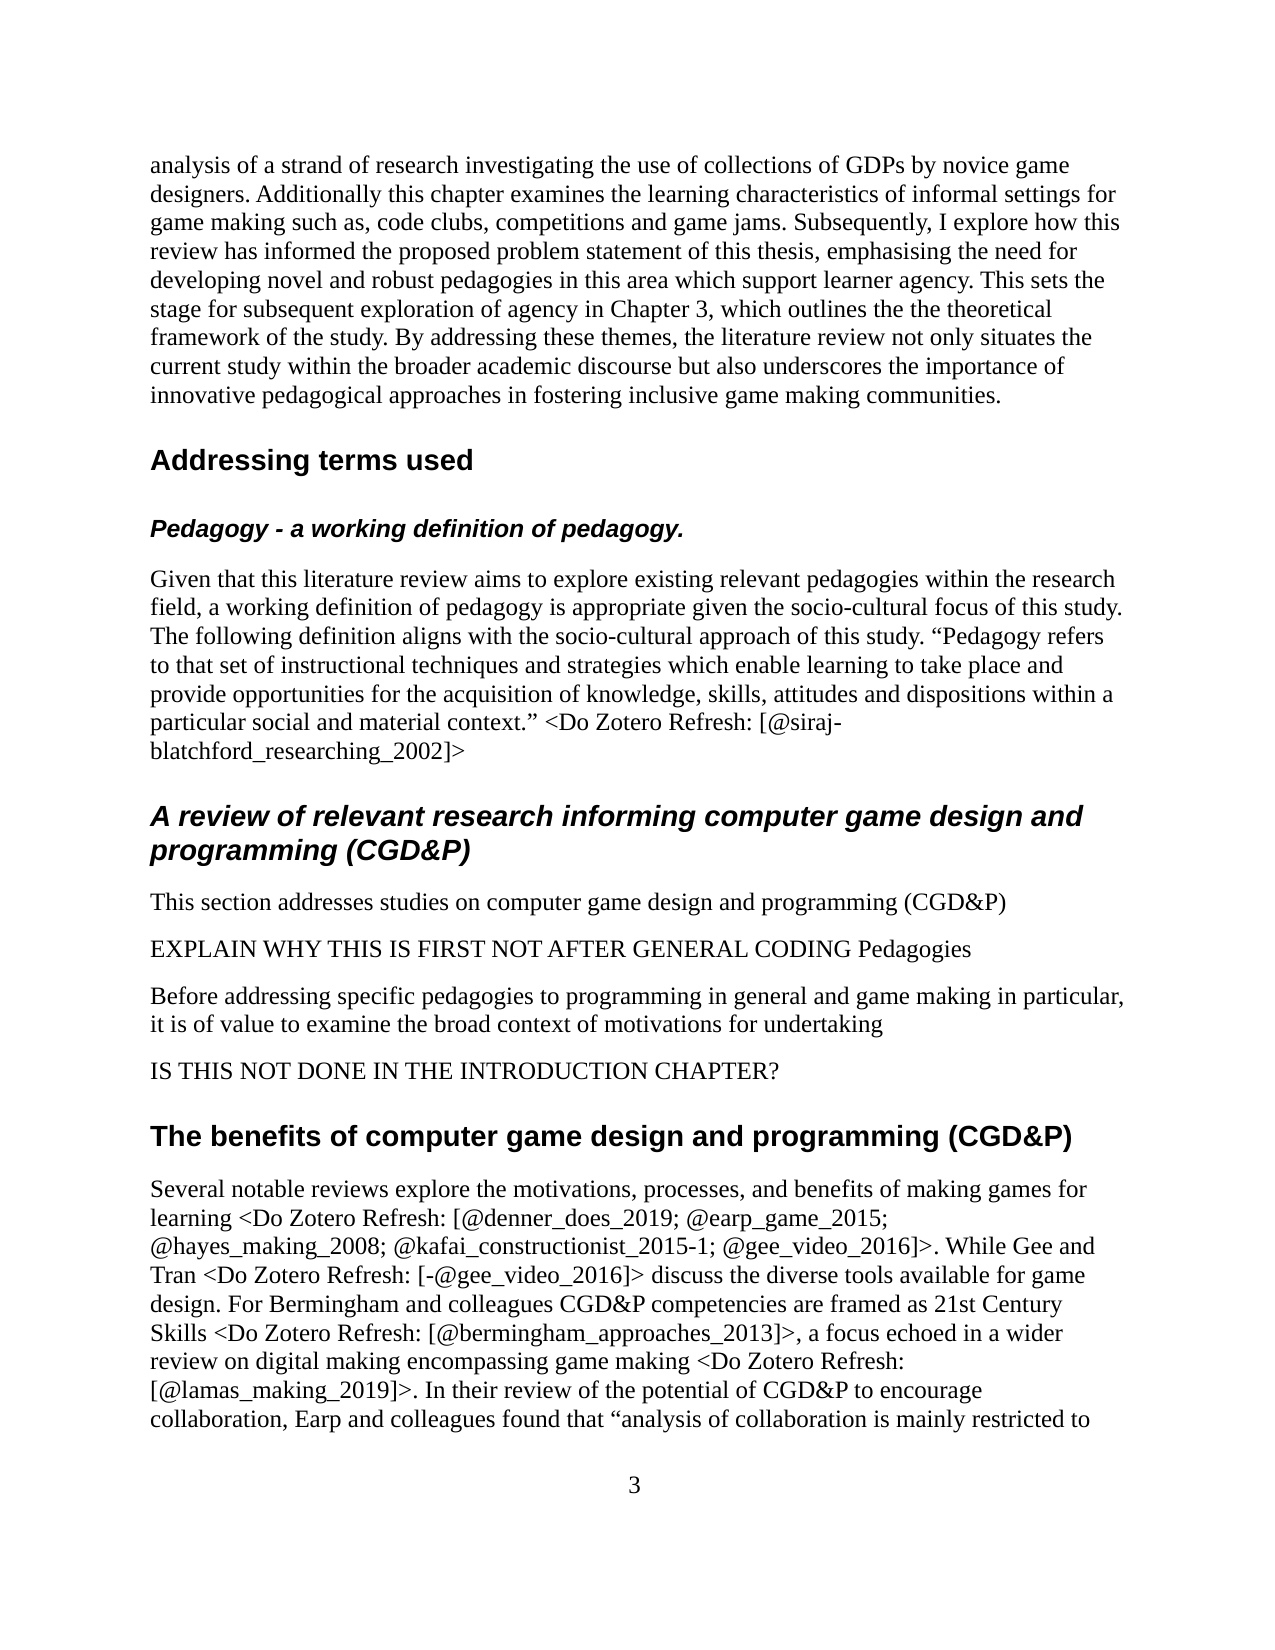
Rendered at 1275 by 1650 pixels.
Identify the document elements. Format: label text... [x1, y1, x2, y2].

text Several notable reviews explore the motivations, processes, and benefits of making games for learning <Do Zotero Refresh: [@denner_does_2019; @earp_game_2015; @hayes_making_2008; @kafai_constructionist_2015-1; @gee_video_2016]>. While Gee and Tran <Do Zotero Refresh: [-@gee_video_2016]> discuss the diverse tools available for game design. For Bermingham and colleagues CGD&P competencies are framed as 21st Century Skills <Do Zotero Refresh: [@bermingham_approaches_2013]>, a focus echoed in a wider review on digital making encompassing game making <Do Zotero Refresh: [@lamas_making_2019]>. In their review of the potential of CGD&P to encourage collaboration, Earp and colleagues found that “analysis of collaboration is mainly restricted to [150, 1174, 1125, 1433]
text Before addressing specific pedagogies to programming in general and game making in particular, it is of value to examine the broad context of motivations for undertaking [150, 981, 1125, 1038]
text analysis of a strand of research investigating the use of collections of GDPs by novice game designers. Additionally this chapter examines the learning characteristics of informal settings for game making such as, code clubs, competitions and game jams. Subsequently, I explore how this review has informed the proposed problem statement of this thesis, emphasising the need for developing novel and robust pedagogies in this area which support learner agency. This sets the stage for subsequent exploration of agency in Chapter 3, which outlines the the theoretical framework of the study. By addressing these themes, the literature review not only situates the current study within the broader academic discourse but also underscores the importance of innovative pedagogical approaches in fostering inclusive game making communities. [150, 150, 1125, 409]
text This section addresses studies on computer game design and programming (CGD&P) [150, 887, 1125, 916]
text Given that this literature review aims to explore existing relevant pedagogies within the research field, a working definition of pedagogy is appropriate given the socio-cultural focus of this study. The following definition aligns with the socio-cultural approach of this study. “Pedagogy refers to that set of instructional techniques and strategies which enable learning to take place and provide opportunities for the acquisition of knowledge, skills, attitudes and dispositions within a particular social and material context.” <Do Zotero Refresh: [@siraj-blatchford_researching_2002]> [150, 564, 1125, 765]
subtitle A review of relevant research informing computer game design and programming (CGD&P) [150, 799, 1125, 866]
text IS THIS NOT DONE IN THE INTRODUCTION CHAPTER? [150, 1056, 1125, 1085]
subtitle Addressing terms used [150, 443, 1125, 476]
subtitle The benefits of computer game design and programming (CGD&P) [150, 1119, 1125, 1152]
text EXPLAIN WHY THIS IS FIRST NOT AFTER GENERAL CODING Pedagogies [150, 934, 1125, 963]
subtitle Pedagogy - a working definition of pedagogy. [150, 514, 1125, 542]
